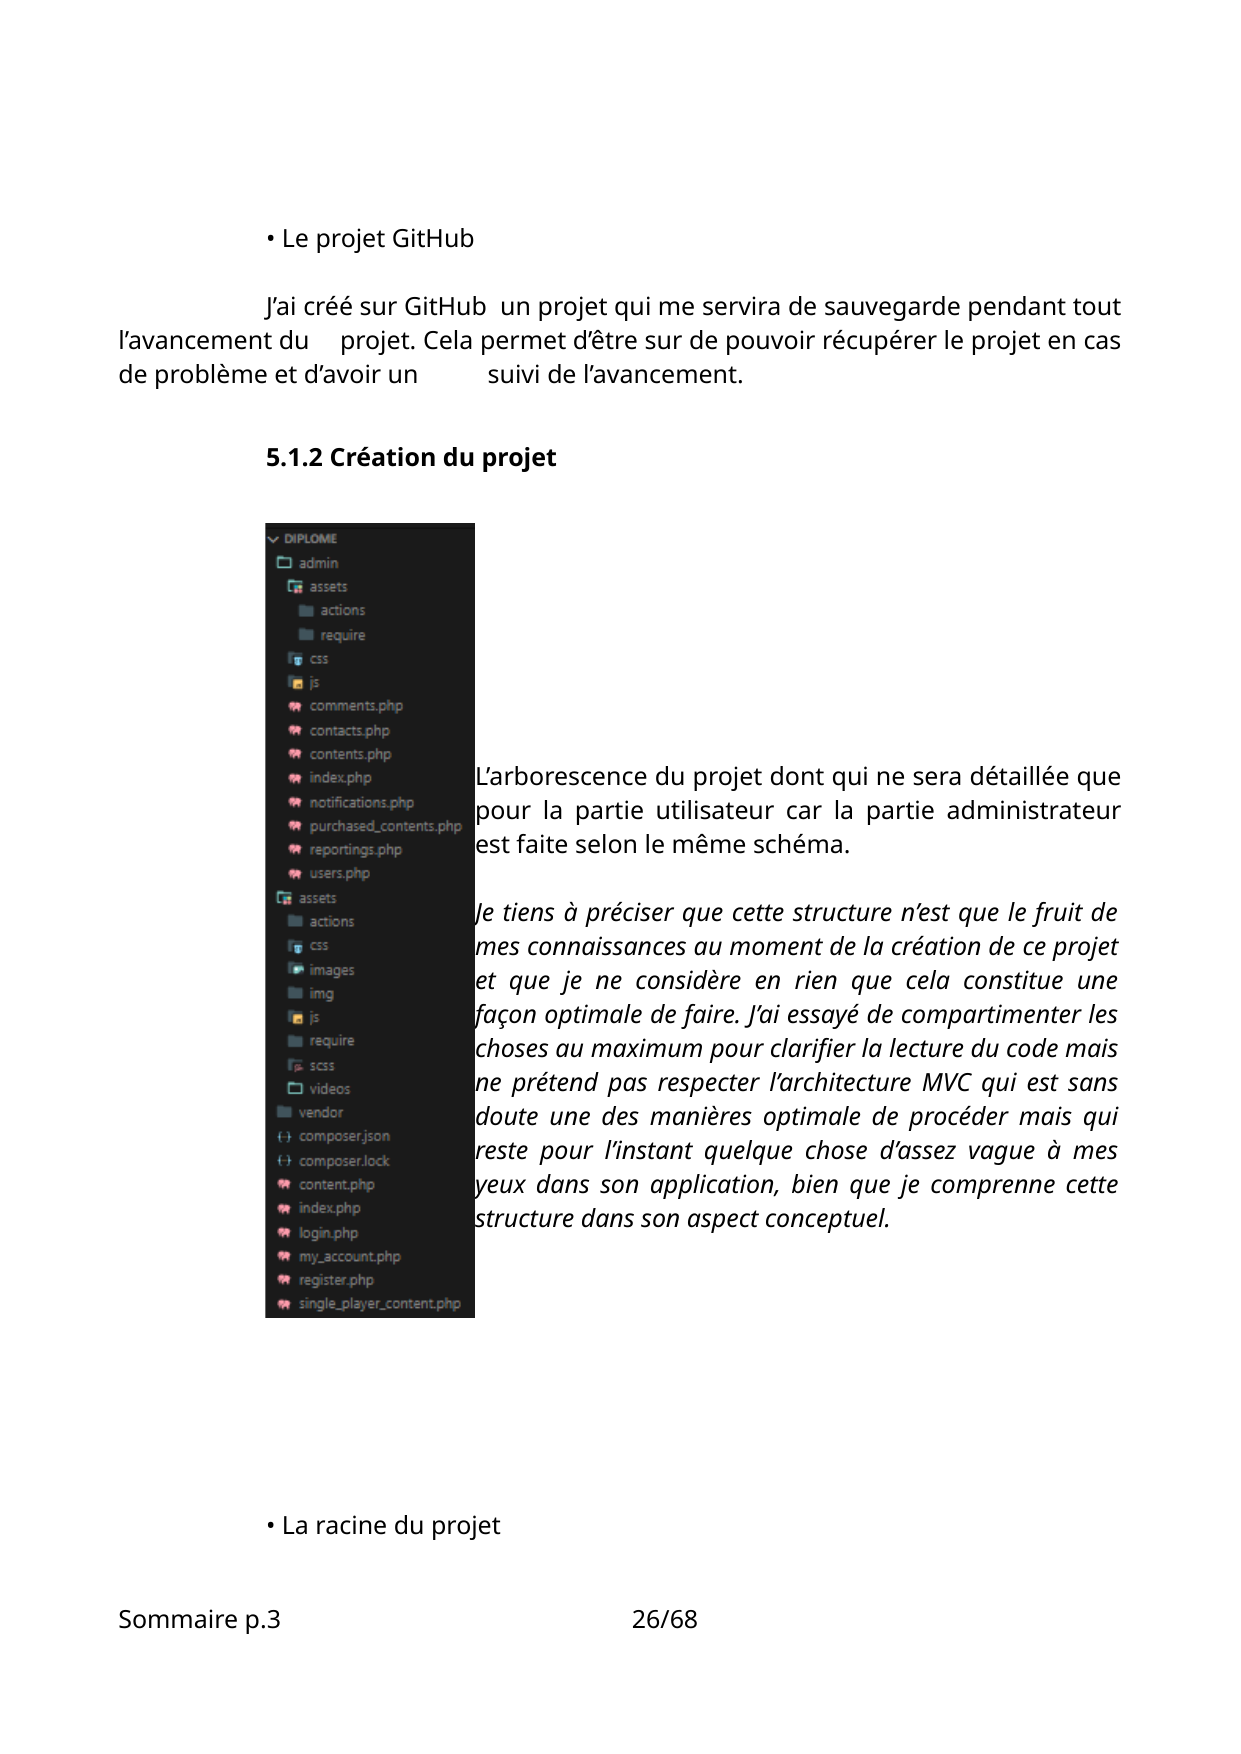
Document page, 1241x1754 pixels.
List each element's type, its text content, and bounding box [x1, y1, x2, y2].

text [118, 894, 265, 1235]
text • La racine du projet [118, 1508, 1122, 1542]
text J’ai créé sur GitHub un projet qui me servira de sauvegarde pendant tout l’avancement du projet. Cela permet d’être sur de pouvoir récupérer le projet en cas de problème et d’avoir un suivi de l’avancement. [118, 288, 1122, 391]
subtitle 5.1.2 Création du projet [118, 439, 1122, 473]
text Je tiens à préciser que cette structure n’est que le fruit de mes connaissances au moment de la création de ce projet et que je ne considère en rien que cela constitue une façon optimale de faire. J’ai essayé de compartimenter les choses au maximum pour clarifier la lecture du code mais ne prétend pas respecter l’architecture MVC qui est sans doute une des manières optimale de procéder mais qui reste pour l’instant quelque chose d’assez vague à mes yeux dans son application, bien que je comprenne cette structure dans son aspect conceptuel. [475, 894, 1122, 1235]
text [118, 758, 265, 861]
text L’arborescence du projet dont qui ne sera détaillée que pour la partie utilisateur car la partie administrateur est faite selon le même schéma. [475, 758, 1122, 861]
picture [265, 523, 475, 1318]
text • Le projet GitHub [118, 220, 1122, 254]
